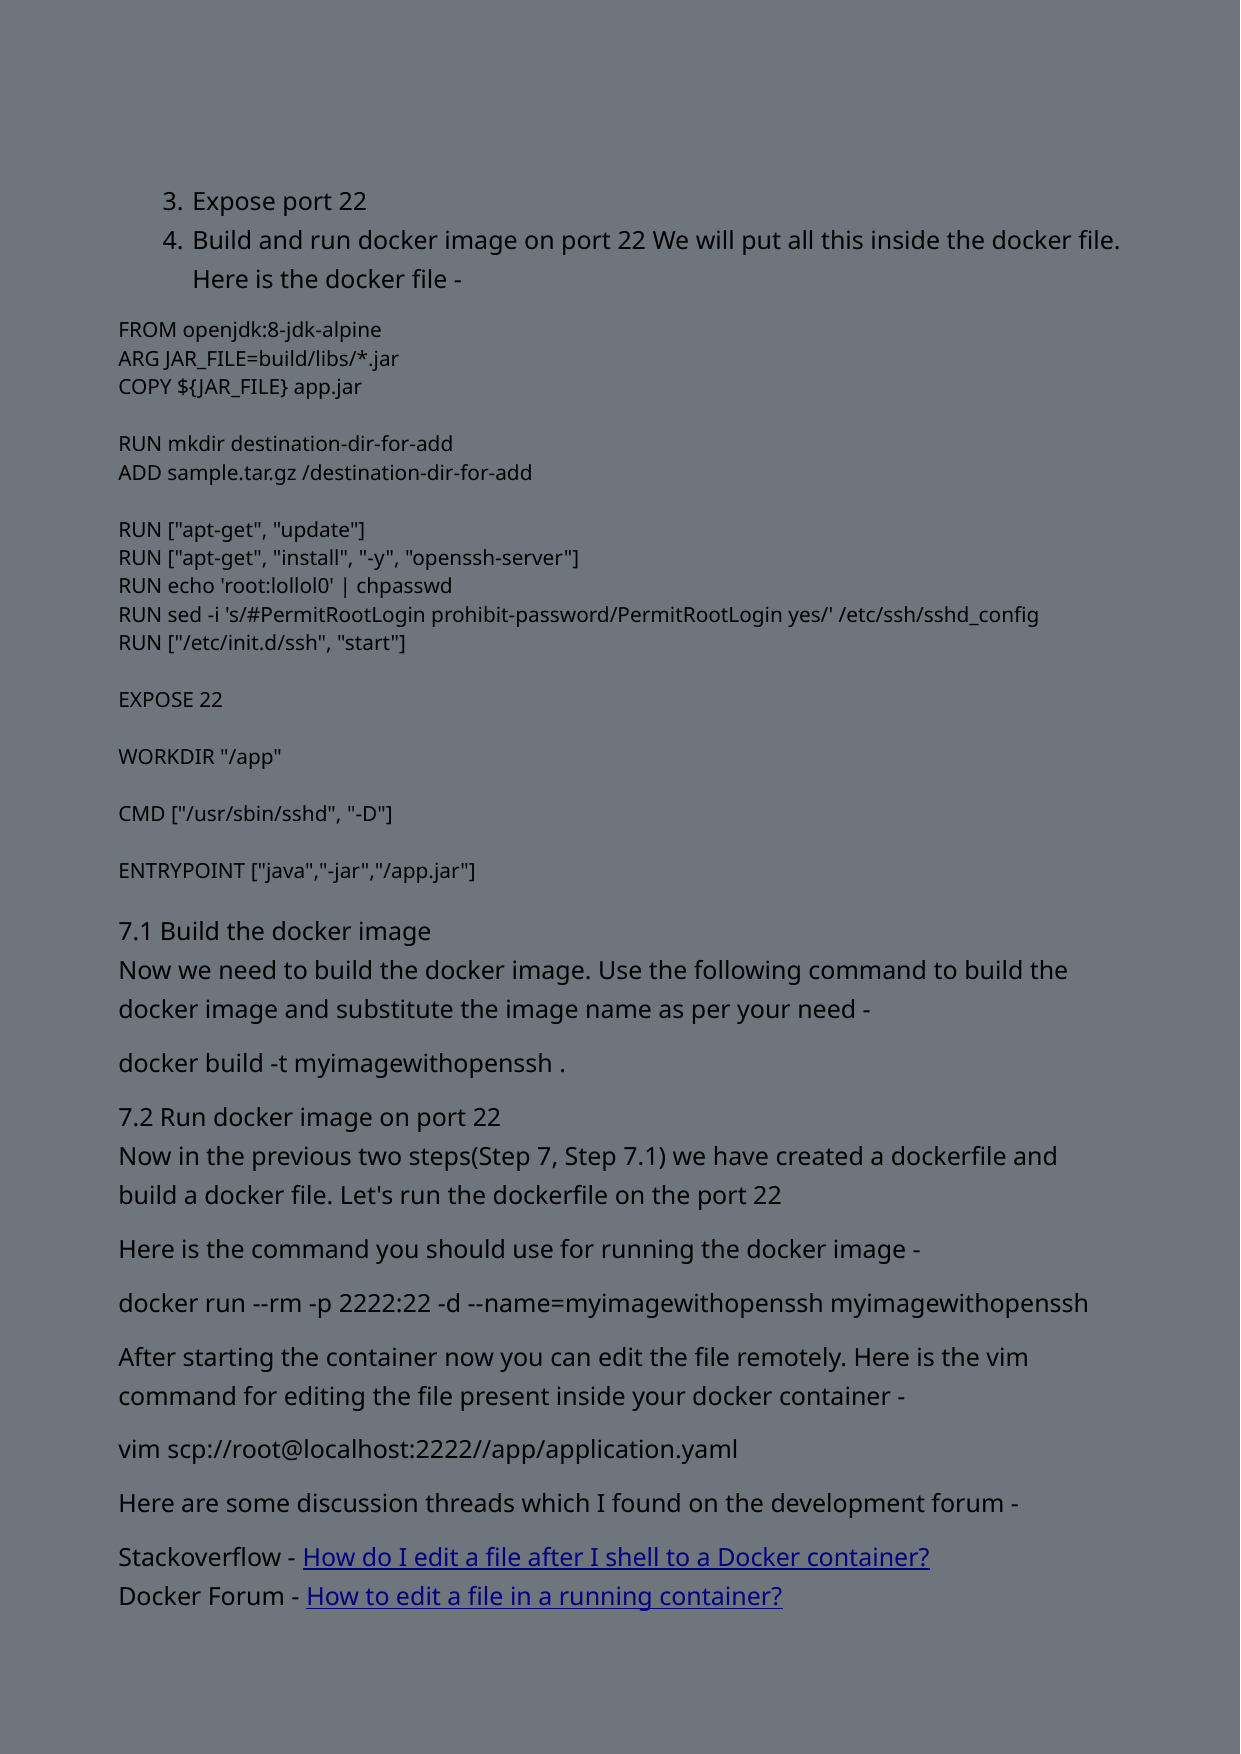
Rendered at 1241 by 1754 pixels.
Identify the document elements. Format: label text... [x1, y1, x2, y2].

text ENTRYPOINT ["java","-jar","/app.jar"] [118, 856, 1122, 884]
text Here are some discussion threads which I found on the development forum - [118, 1486, 1122, 1520]
text 7.2 Run docker image on port 22 Now in the previous two steps(Step 7, Step 7.1) we have created a dockerfile and build a docker file. Let's run the dockerfile on the port 22 [118, 1100, 1122, 1212]
text CMD ["/usr/sbin/sshd", "-D"] [118, 799, 1122, 827]
text RUN sed -i 's/#PermitRootLogin prohibit-password/PermitRootLogin yes/' /etc/ssh/sshd_config [118, 600, 1122, 628]
text RUN echo 'root:lollol0' | chpasswd [118, 572, 1122, 600]
list Build and run docker image on port 22 We will put all this inside the docker file. Here is the docker file - [162, 223, 1122, 296]
text RUN ["apt-get", "install", "-y", "openssh-server"] [118, 543, 1122, 572]
text Here is the command you should use for running the docker image - [118, 1232, 1122, 1266]
text vim scp://root@localhost:2222//app/application.yaml [118, 1432, 1122, 1466]
list Expose port 22 [162, 183, 1122, 218]
text RUN ["/etc/init.d/ssh", "start"] [118, 628, 1122, 657]
text docker run --rm -p 2222:22 -d --name=myimagewithopenssh myimagewithopenssh [118, 1286, 1122, 1319]
text 7.1 Build the docker image Now we need to build the docker image. Use the following command to build the docker image and substitute the image name as per your need - [118, 914, 1122, 1026]
text ADD sample.tar.gz /destination-dir-for-add [118, 458, 1122, 486]
text EXPOSE 22 [118, 685, 1122, 714]
text Stackoverflow - How do I edit a file after I shell to a Docker container? Docker Forum - How to edit a file in a running container? [118, 1540, 1122, 1613]
text ARG JAR_FILE=build/libs/*.jar [118, 344, 1122, 372]
text FROM openjdk:8-jdk-alpine [118, 316, 1122, 344]
text After starting the container now you can edit the file remotely. Here is the vim command for editing the file present inside your docker container - [118, 1339, 1122, 1412]
text RUN ["apt-get", "update"] [118, 515, 1122, 543]
text docker build -t myimagewithopenssh . [118, 1046, 1122, 1080]
text RUN mkdir destination-dir-for-add [118, 429, 1122, 458]
text COPY ${JAR_FILE} app.jar [118, 372, 1122, 401]
text WORKDIR "/app" [118, 742, 1122, 771]
